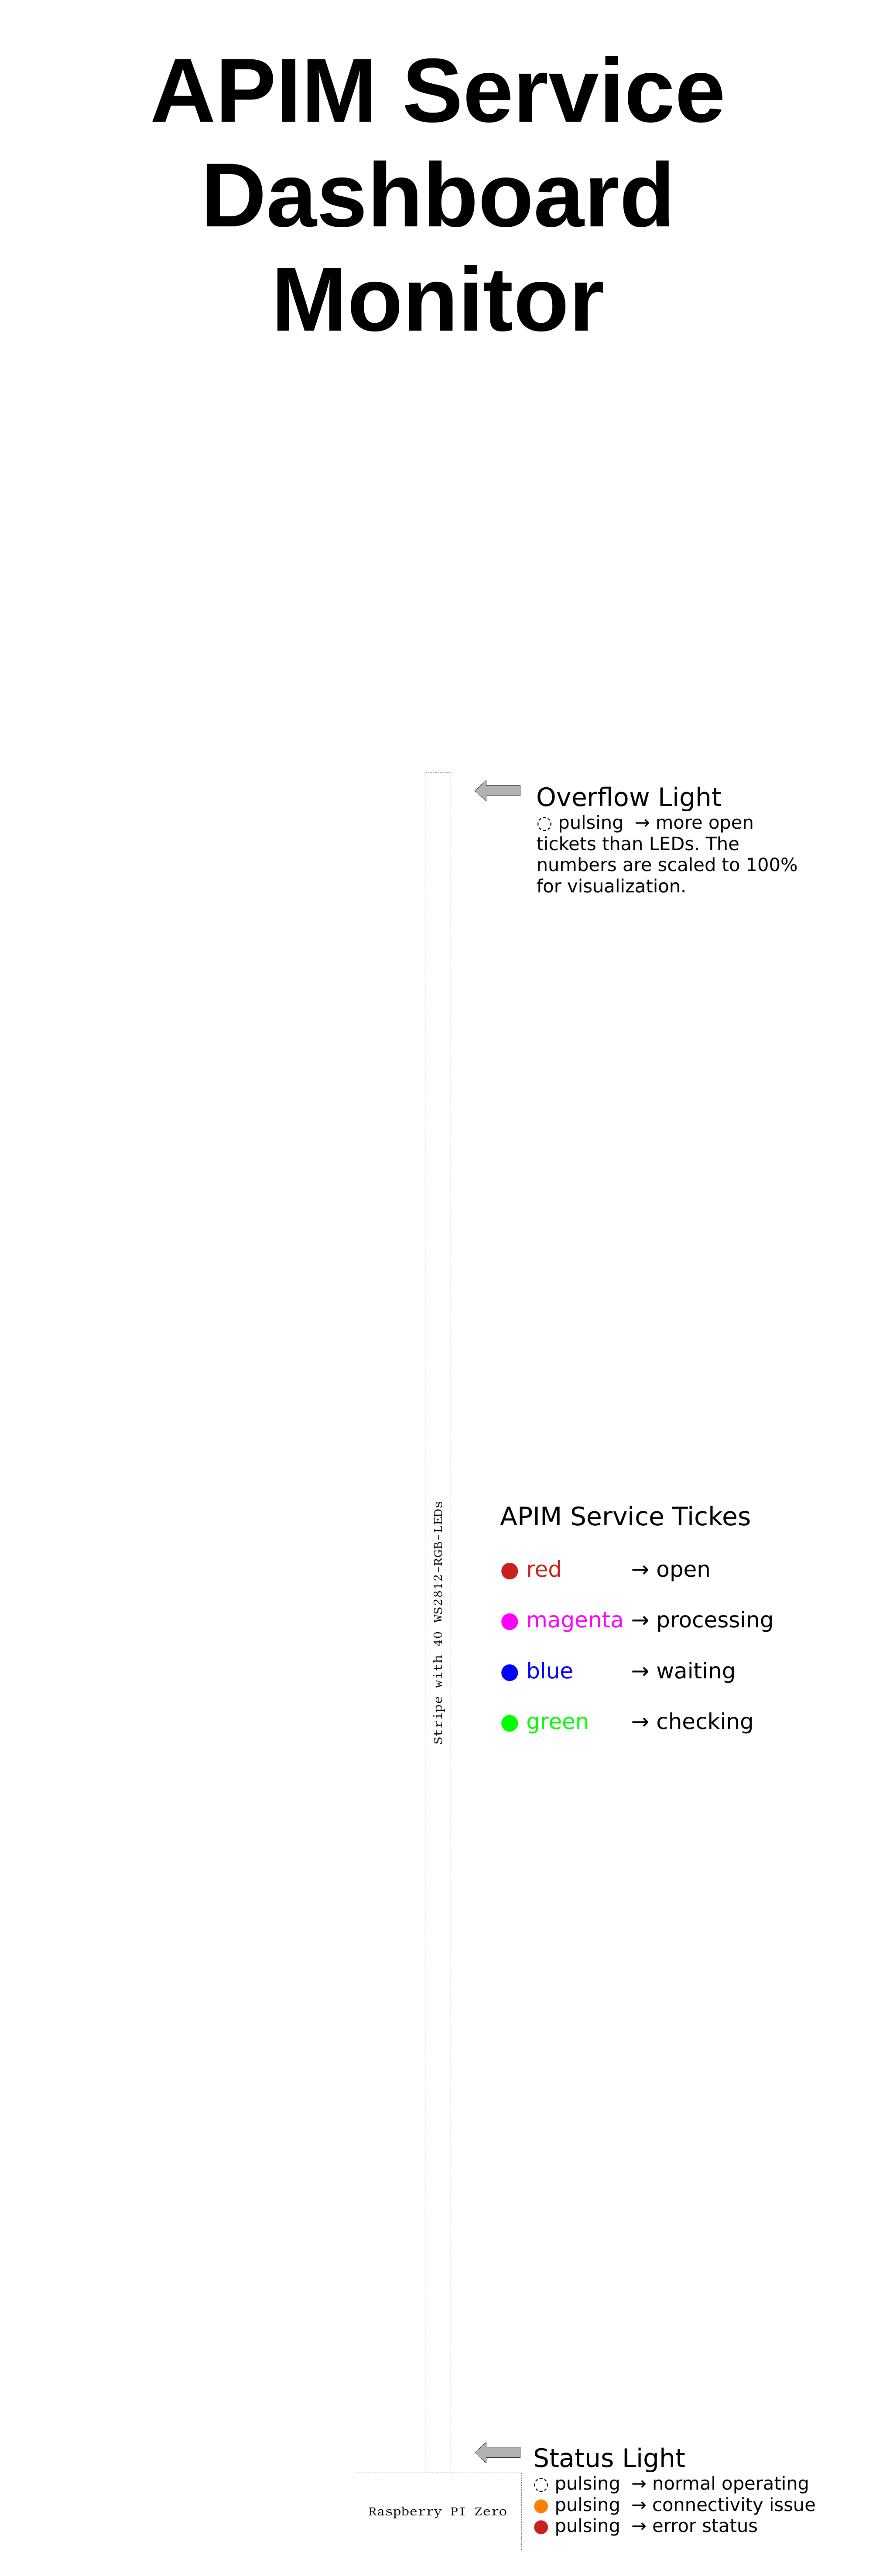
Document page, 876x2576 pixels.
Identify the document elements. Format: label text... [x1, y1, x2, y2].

title APIM Service Dashboard Monitor [26, 37, 850, 350]
